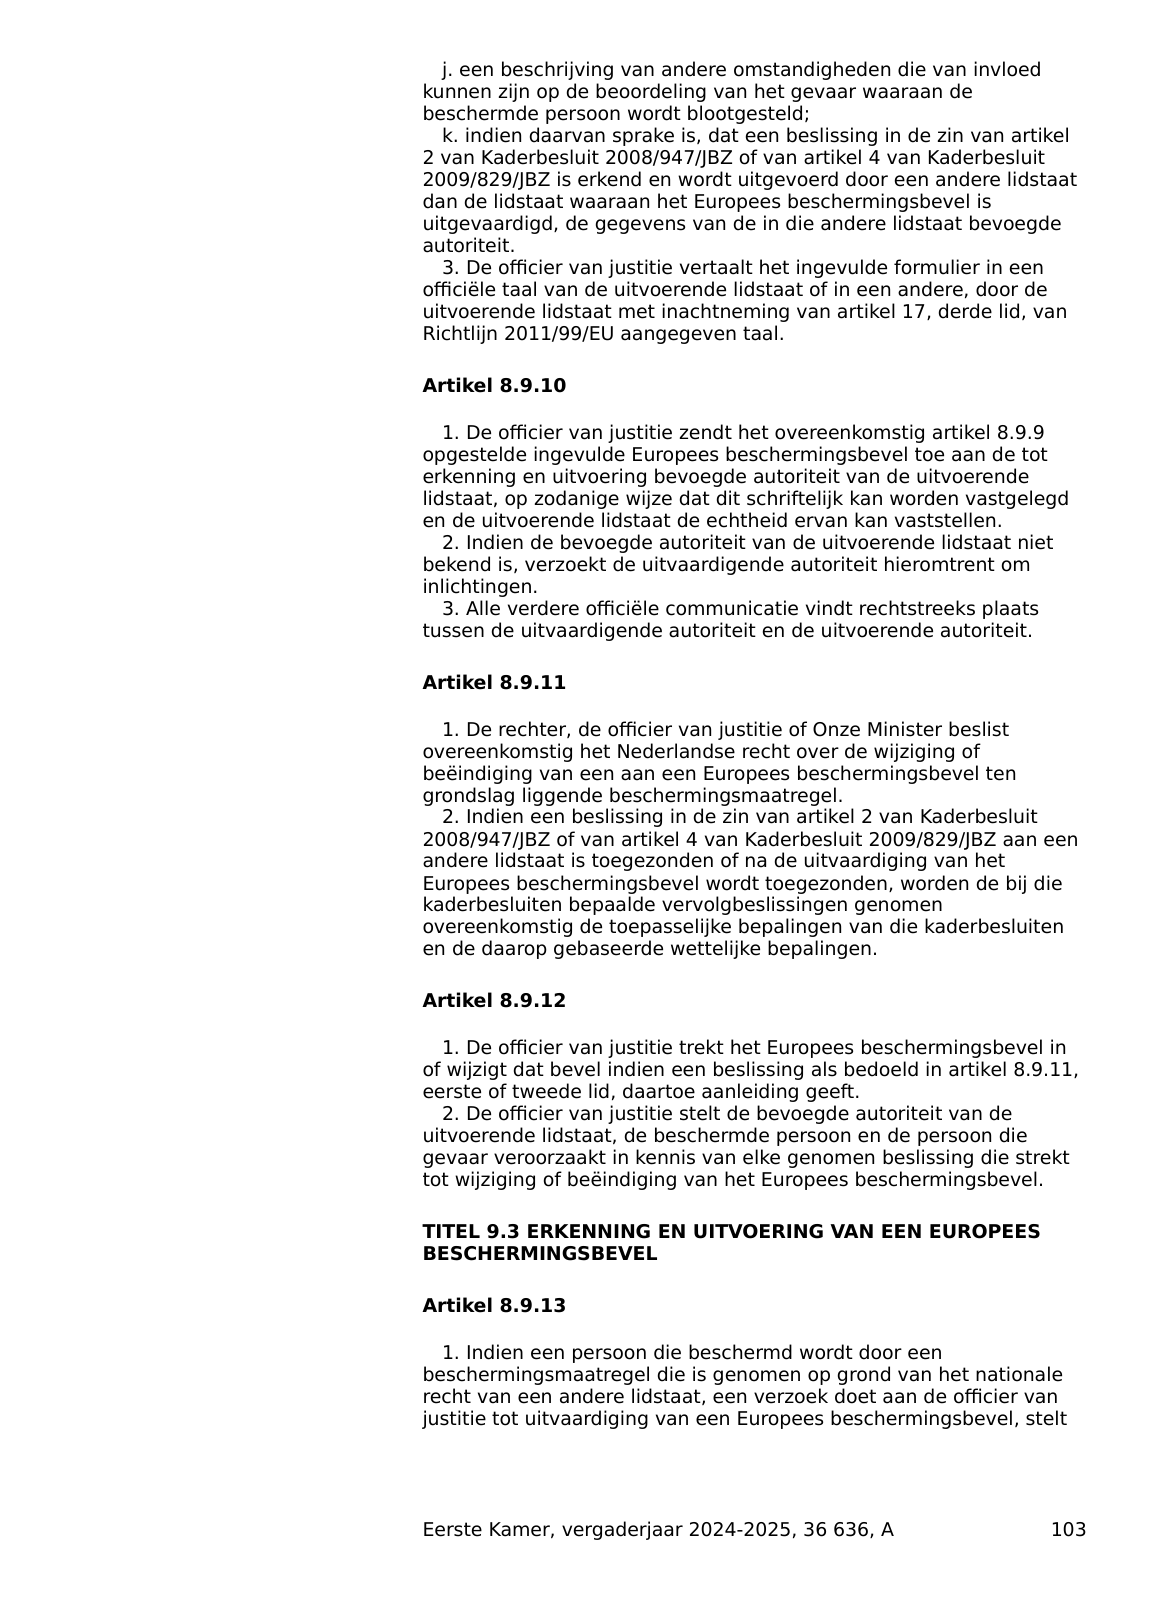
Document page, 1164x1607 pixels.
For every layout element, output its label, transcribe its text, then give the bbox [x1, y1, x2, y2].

subtitle Artikel 8.9.11 [422, 672, 1087, 693]
text 1. Indien een persoon die beschermd wordt door een beschermingsmaatregel die is genomen op grond van het nationale recht van een andere lidstaat, een verzoek doet aan de officier van justitie tot uitvaardiging van een Europees beschermingsbevel, stelt [422, 1342, 1087, 1430]
text 1. De officier van justitie trekt het Europees beschermingsbevel in of wijzigt dat bevel indien een beslissing als bedoeld in artikel 8.9.11, eerste of tweede lid, daartoe aanleiding geeft. [422, 1037, 1087, 1103]
text 2. Indien de bevoegde autoriteit van de uitvoerende lidstaat niet bekend is, verzoekt de uitvaardigende autoriteit hieromtrent om inlichtingen. [422, 532, 1087, 598]
text k. indien daarvan sprake is, dat een beslissing in de zin van artikel 2 van Kaderbesluit 2008/947/JBZ of van artikel 4 van Kaderbesluit 2009/829/JBZ is erkend en wordt uitgevoerd door een andere lidstaat dan de lidstaat waaraan het Europees beschermingsbevel is uitgevaardigd, de gegevens van de in die andere lidstaat bevoegde autoriteit. [422, 125, 1087, 257]
text 2. De officier van justitie stelt de bevoegde autoriteit van de uitvoerende lidstaat, de beschermde persoon en de persoon die gevaar veroorzaakt in kennis van elke genomen beslissing die strekt tot wijziging of beëindiging van het Europees beschermingsbevel. [422, 1103, 1087, 1191]
subtitle Artikel 8.9.10 [422, 375, 1087, 397]
text 3. De officier van justitie vertaalt het ingevulde formulier in een officiële taal van de uitvoerende lidstaat of in een andere, door de uitvoerende lidstaat met inachtneming van artikel 17, derde lid, van Richtlijn 2011/99/EU aangegeven taal. [422, 257, 1087, 345]
subtitle Artikel 8.9.12 [422, 990, 1087, 1012]
subtitle TITEL 9.3 ERKENNING EN UITVOERING VAN EEN EUROPEES BESCHERMINGSBEVEL [422, 1221, 1087, 1265]
text 1. De officier van justitie zendt het overeenkomstig artikel 8.9.9 opgestelde ingevulde Europees beschermingsbevel toe aan de tot erkenning en uitvoering bevoegde autoriteit van de uitvoerende lidstaat, op zodanige wijze dat dit schriftelijk kan worden vastgelegd en de uitvoerende lidstaat de echtheid ervan kan vaststellen. [422, 422, 1087, 532]
text 1. De rechter, de officier van justitie of Onze Minister beslist overeenkomstig het Nederlandse recht over de wijziging of beëindiging van een aan een Europees beschermingsbevel ten grondslag liggende beschermingsmaatregel. [422, 718, 1087, 806]
subtitle Artikel 8.9.13 [422, 1295, 1087, 1317]
text 2. Indien een beslissing in de zin van artikel 2 van Kaderbesluit 2008/947/JBZ of van artikel 4 van Kaderbesluit 2009/829/JBZ aan een andere lidstaat is toegezonden of na de uitvaardiging van het Europees beschermingsbevel wordt toegezonden, worden de bij die kaderbesluiten bepaalde vervolgbeslissingen genomen overeenkomstig de toepasselijke bepalingen van die kaderbesluiten en de daarop gebaseerde wettelijke bepalingen. [422, 806, 1087, 960]
text 3. Alle verdere officiële communicatie vindt rechtstreeks plaats tussen de uitvaardigende autoriteit en de uitvoerende autoriteit. [422, 598, 1087, 642]
text j. een beschrijving van andere omstandigheden die van invloed kunnen zijn op de beoordeling van het gevaar waaraan de beschermde persoon wordt blootgesteld; [422, 59, 1087, 125]
